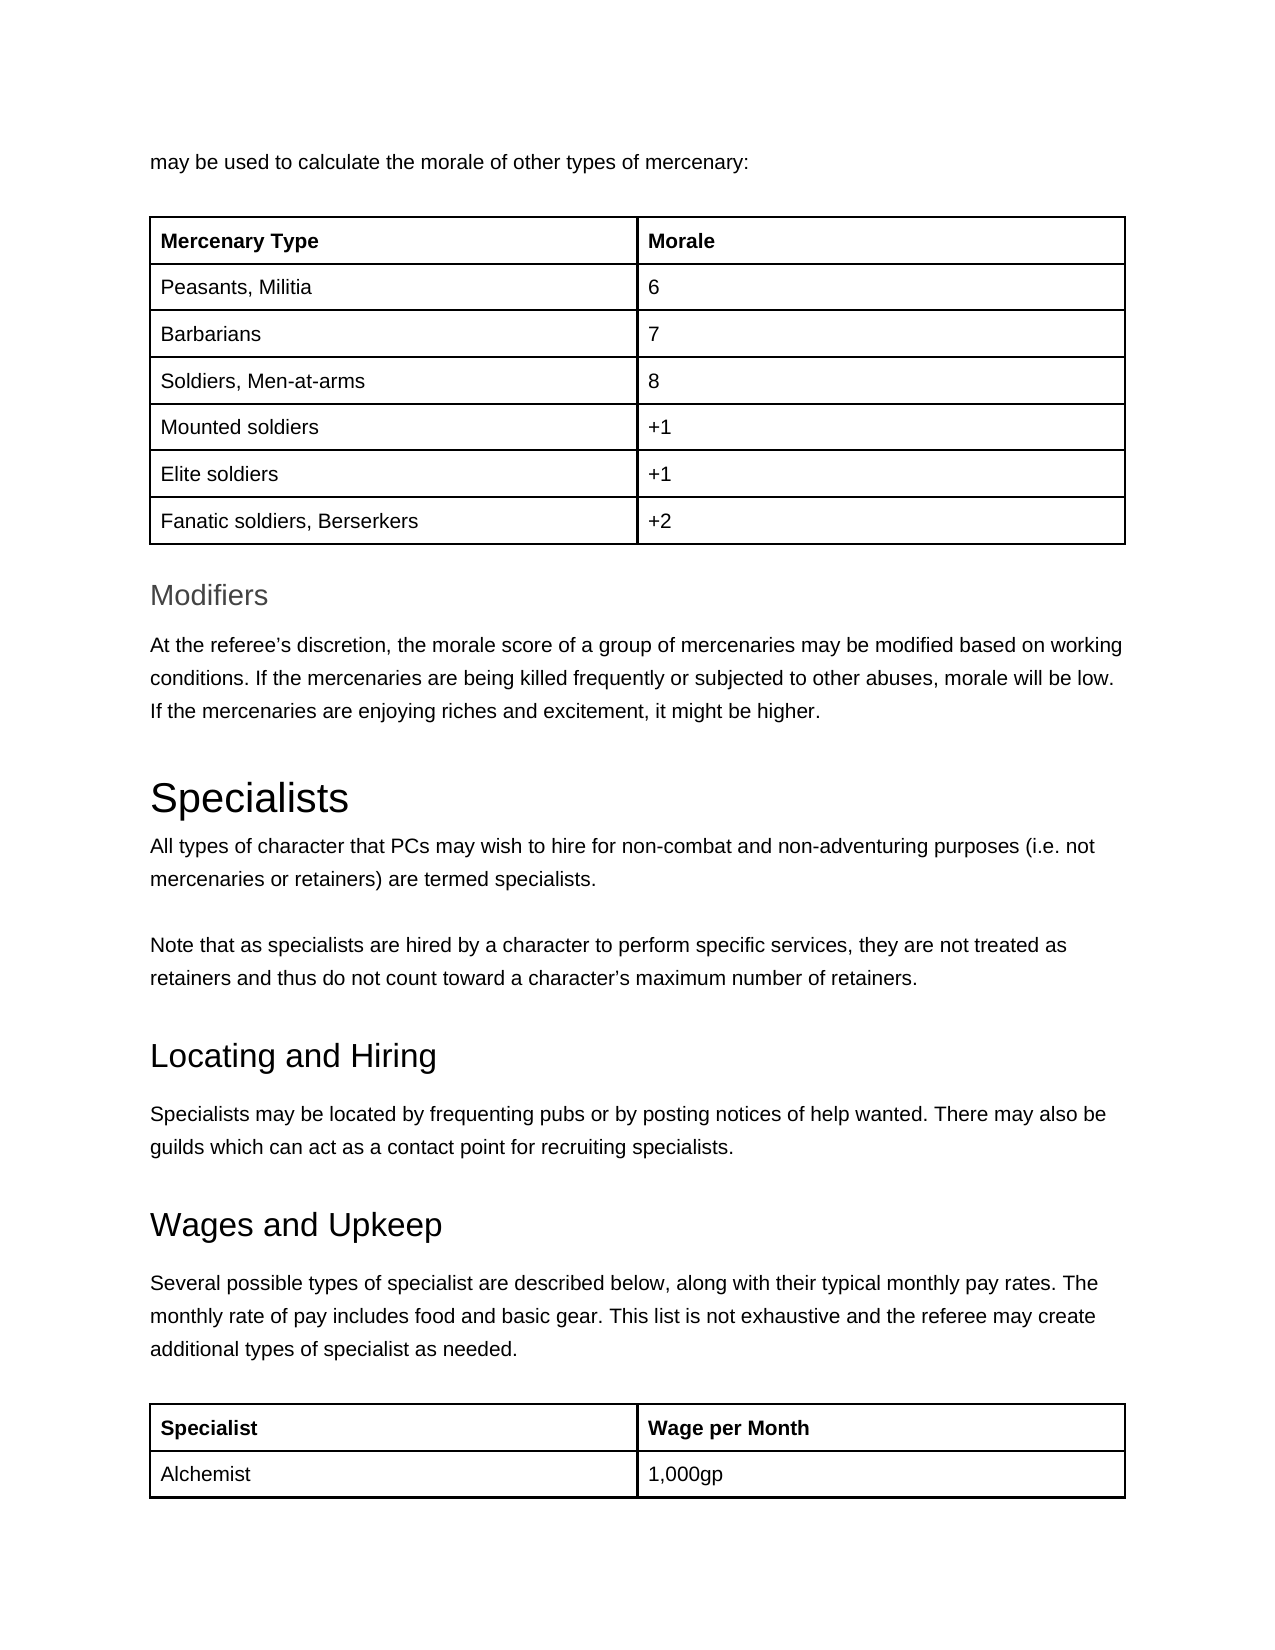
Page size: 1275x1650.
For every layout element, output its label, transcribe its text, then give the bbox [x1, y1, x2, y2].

table_cell Alchemist [151, 1452, 636, 1496]
text Several possible types of specialist are described below, along with their typical monthly pay rates. The monthly rate of pay includes food and basic gear. This list is not exhaustive and the referee may create additional types of specialist as needed. [150, 1271, 1125, 1361]
table_cell 8 [639, 358, 1124, 403]
table_cell +1 [639, 405, 1124, 449]
table_cell Barbarians [151, 311, 636, 356]
text Note that as specialists are hired by a character to perform specific services, they are not treated as retainers and thus do not count toward a character’s maximum number of retainers. [150, 933, 1125, 990]
table_cell Fanatic soldiers, Berserkers [151, 498, 636, 543]
table_cell 1,000gp [639, 1452, 1124, 1496]
subtitle Locating and Hiring [150, 1036, 1125, 1075]
table_cell +1 [639, 451, 1124, 496]
subtitle Wages and Upkeep [150, 1206, 1125, 1244]
table_header Morale [639, 218, 1124, 263]
table_header Mercenary Type [151, 218, 636, 263]
subtitle Specialists [150, 773, 1125, 821]
subtitle Modifiers [150, 578, 1125, 612]
text At the referee’s discretion, the morale score of a group of mercenaries may be modified based on working conditions. If the mercenaries are being killed frequently or subjected to other abuses, morale will be low. If the mercenaries are enjoying riches and excitement, it might be higher. [150, 633, 1125, 723]
table_cell Soldiers, Men-at-arms [151, 358, 636, 403]
text may be used to calculate the morale of other types of mercenary: [150, 150, 1125, 174]
table_cell 6 [639, 265, 1124, 309]
table_cell Elite soldiers [151, 451, 636, 496]
table_cell Mounted soldiers [151, 405, 636, 449]
table_cell Peasants, Militia [151, 265, 636, 309]
text Specialists may be located by frequenting pubs or by posting notices of help wanted. There may also be guilds which can act as a contact point for recruiting specialists. [150, 1102, 1125, 1159]
table_cell 7 [639, 311, 1124, 356]
table_header Wage per Month [639, 1405, 1124, 1450]
text All types of character that PCs may wish to hire for non-combat and non-adventuring purposes (i.e. not mercenaries or retainers) are termed specialists. [150, 834, 1125, 891]
table_cell +2 [639, 498, 1124, 543]
table_header Specialist [151, 1405, 636, 1450]
